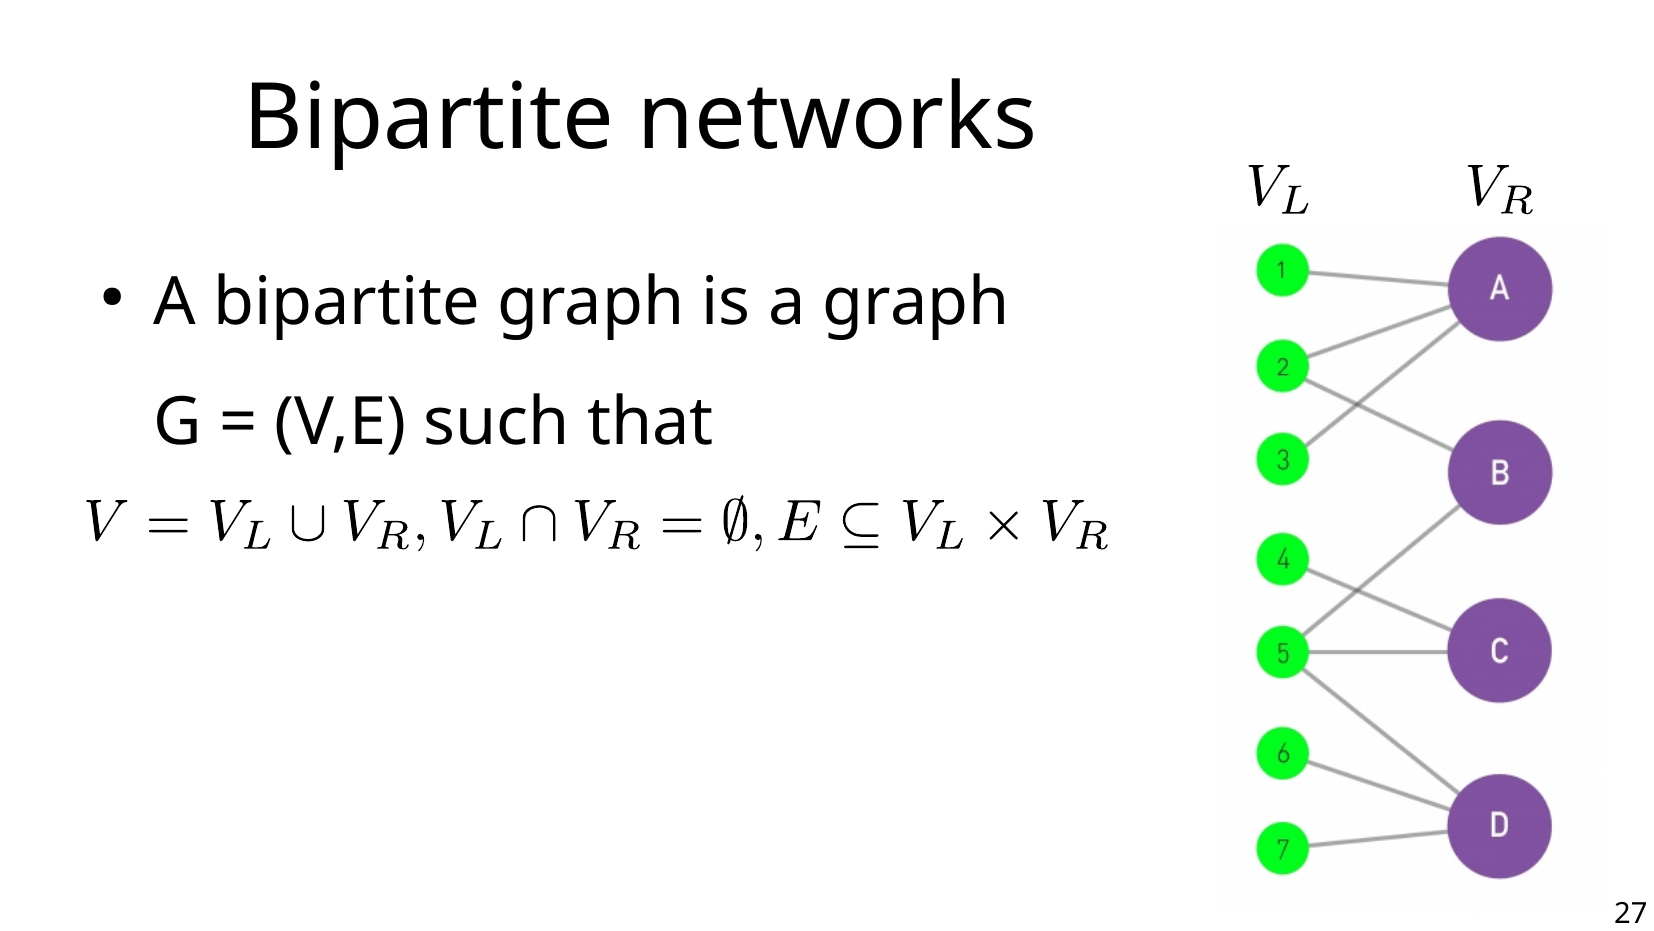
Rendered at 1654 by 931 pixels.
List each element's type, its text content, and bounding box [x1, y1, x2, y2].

list A bipartite graph is a graph G = (V,E) such that [82, 253, 1215, 793]
picture [1215, 225, 1605, 915]
title Bipartite networks [82, 1, 1201, 226]
text_box [1245, 165, 1311, 214]
text_box [1464, 165, 1534, 215]
text_box [82, 495, 1109, 552]
